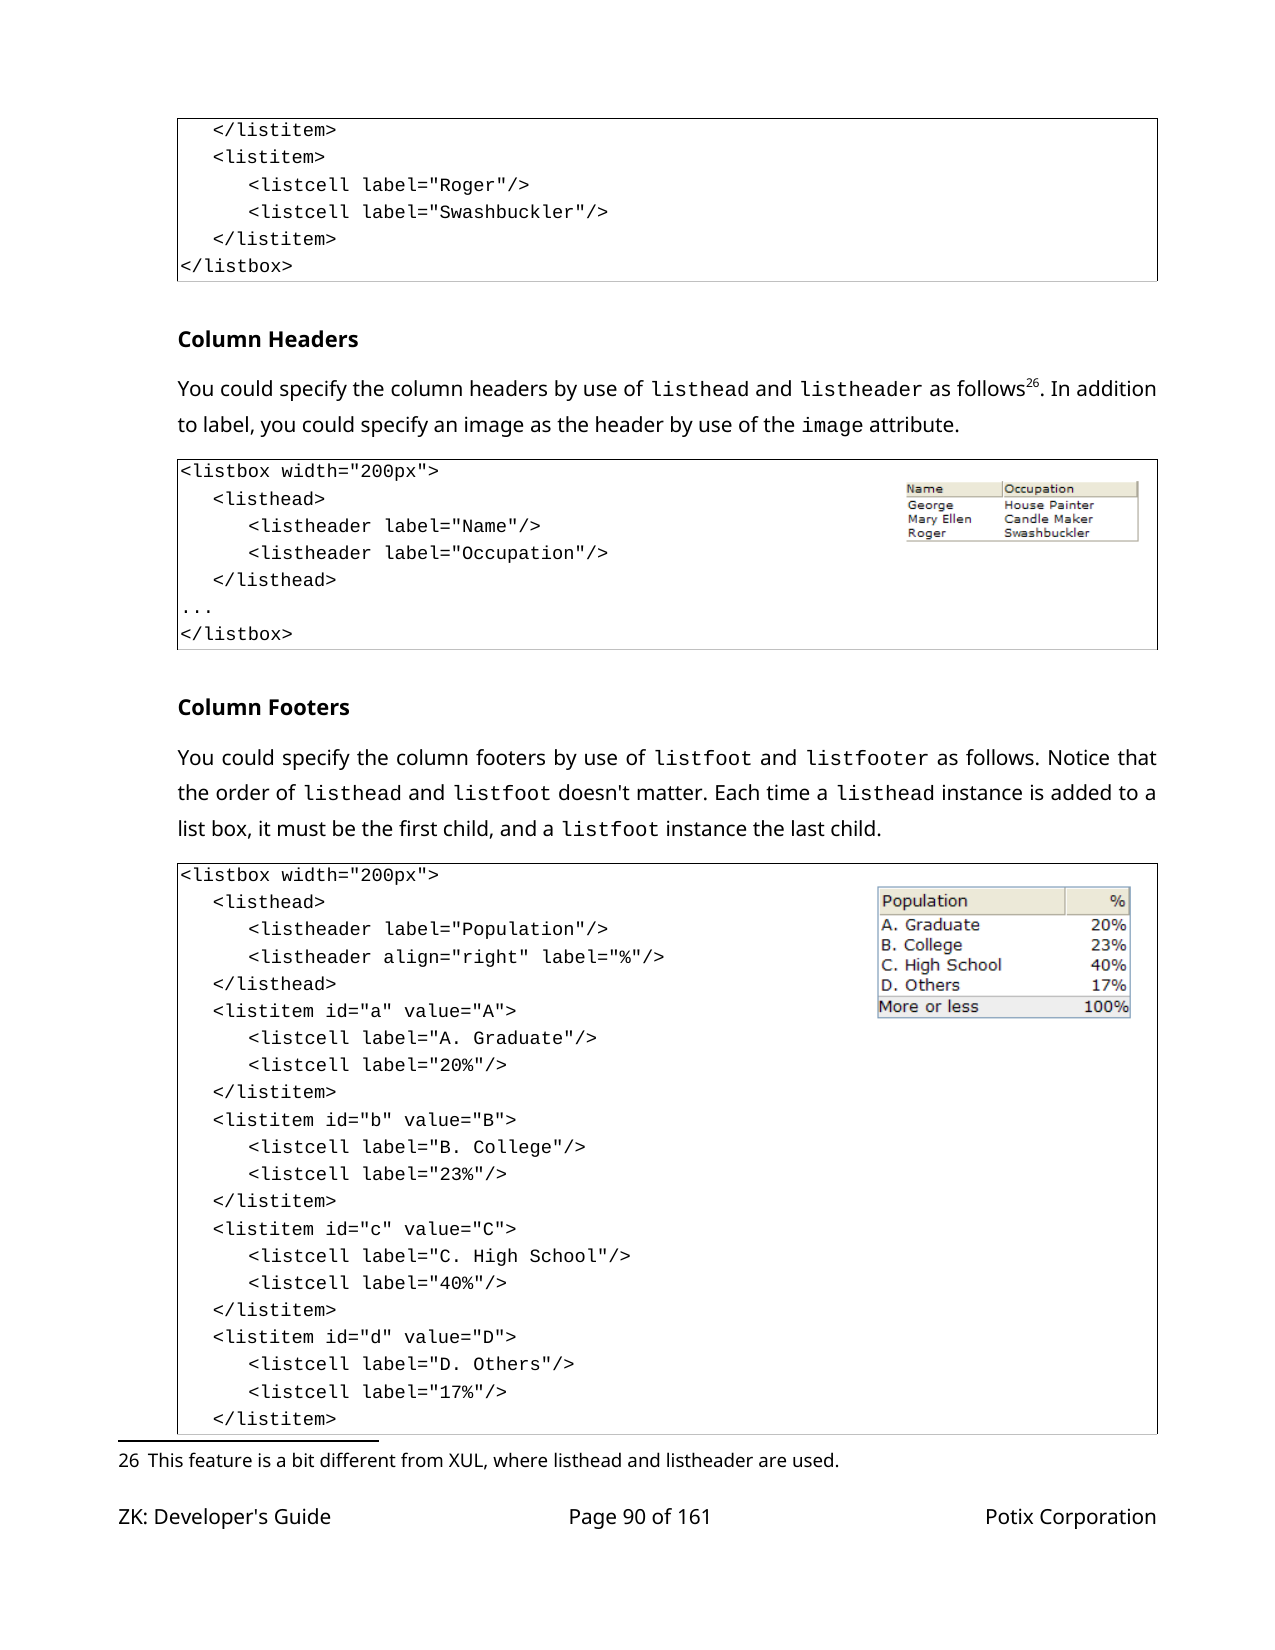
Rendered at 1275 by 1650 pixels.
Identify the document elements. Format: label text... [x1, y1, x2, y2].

text <listcell label="17%"/> [178, 1379, 1157, 1404]
text </listhead> [178, 568, 1157, 592]
text <listbox width="200px"> [178, 864, 1157, 887]
picture [902, 481, 1141, 544]
text <listbox width="200px"> [178, 460, 1157, 483]
text </listbox> [178, 254, 1157, 281]
text <listheader label="Occupation"/> [178, 541, 1157, 565]
text [1136, 972, 1157, 996]
text <listitem id="b" value="B"> [178, 1108, 1157, 1132]
text <listcell label="A. Graduate"/> [178, 1026, 1157, 1050]
text </listitem> [178, 1080, 1157, 1105]
text <listitem id="a" value="A"> [178, 999, 1157, 1023]
text [1136, 890, 1157, 914]
text <listcell label="C. High School"/> [178, 1243, 1157, 1268]
text You could specify the column headers by use of listhead and listheader as follows. In addition to label, you could specify an image as the header by use of the image attribute. [177, 374, 1157, 438]
text You could specify the column footers by use of listfoot and listfooter as follows. Notice that the order of listhead and listfoot doesn't matter. Each time a listhead instance is added to a list box, it must be the first child, and a listfoot instance the last child. [177, 743, 1157, 842]
text ... [178, 595, 1157, 619]
text <listcell label="D. Others"/> [178, 1352, 1157, 1377]
text </listitem> [178, 227, 1157, 251]
text <listhead> [178, 890, 875, 914]
text <listcell label="Roger"/> [178, 172, 1157, 197]
text <listitem> [178, 145, 1157, 169]
text <listheader label="Name"/> [178, 513, 902, 538]
text <listheader align="right" label="%"/> [178, 944, 875, 969]
text </listitem> [178, 1189, 1157, 1213]
text </listitem> [178, 1407, 1157, 1434]
text <listcell label="B. College"/> [178, 1135, 1157, 1159]
picture [875, 884, 1136, 1021]
text </listitem> [178, 1298, 1157, 1322]
text <listcell label="20%"/> [178, 1053, 1157, 1077]
text <listitem id="d" value="D"> [178, 1325, 1157, 1349]
text <listcell label="23%"/> [178, 1162, 1157, 1186]
text </listbox> [178, 622, 1157, 649]
text <listhead> [178, 486, 902, 511]
text <listcell label="40%"/> [178, 1271, 1157, 1295]
subtitle Column Footers [177, 692, 1157, 722]
text <listheader label="Population"/> [178, 917, 875, 942]
text </listhead> [178, 972, 875, 996]
text This feature is a bit different from XUL, where listhead and listheader are used. [118, 1447, 1157, 1473]
text <listcell label="Swashbuckler"/> [178, 200, 1157, 224]
text </listitem> [178, 119, 1157, 142]
text <listitem id="c" value="C"> [178, 1216, 1157, 1241]
text [1141, 486, 1157, 511]
subtitle Column Headers [177, 324, 1157, 354]
